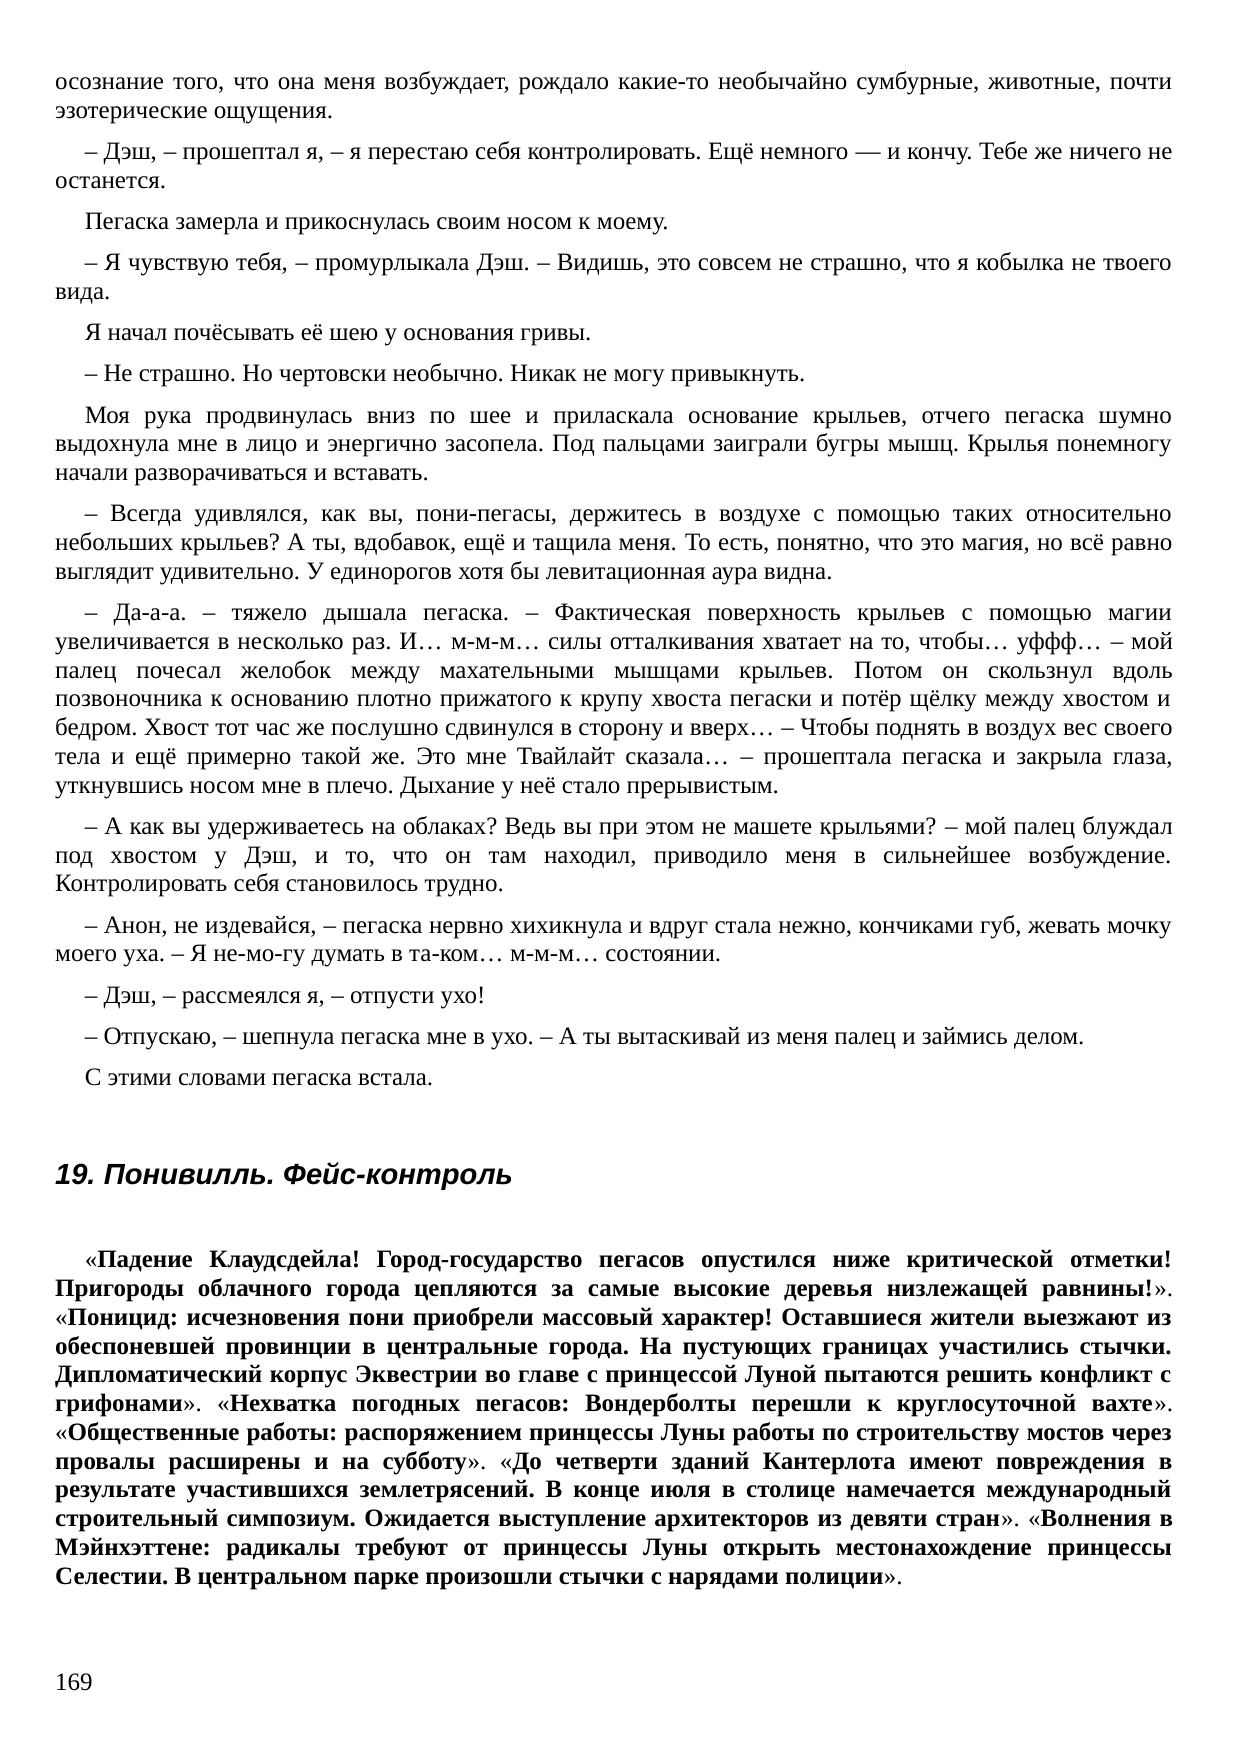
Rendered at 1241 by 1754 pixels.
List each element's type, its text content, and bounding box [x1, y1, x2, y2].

text «Падение Клаудсдейла! Город-государство пегасов опустился ниже критической отметки! Пригороды облачного города цепляются за самые высокие деревья низлежащей равнины!». «Поницид: исчезновения пони приобрели массовый характер! Оставшиеся жители выезжают из обеспоневшей провинции в центральные города. На пустующих границах участились стычки. Дипломатический корпус Эквестрии во главе с принцессой Луной пытаются решить конфликт с грифонами». «Нехватка погодных пегасов: Вондерболты перешли к круглосуточной вахте». «Общественные работы: распоряжением принцессы Луны работы по строительству мостов через провалы расширены и на субботу». «До четверти зданий Кантерлота имеют повреждения в результате участившихся землетрясений. В конце июля в столице намечается международный строительный симпозиум. Ожидается выступление архитекторов из девяти стран». «Волнения в Мэйнхэттене: радикалы требуют от принцессы Луны открыть местонахождение принцессы Селестии. В центральном парке произошли стычки с нарядами полиции». [55, 1244, 1173, 1589]
subtitle 19. Понивилль. Фейс-контроль [55, 1157, 1173, 1191]
text – Дэш, – рассмеялся я, – отпусти ухо! [55, 980, 1173, 1008]
text С этими словами пегаска встала. [55, 1062, 1173, 1091]
text – Да-а-а. – тяжело дышала пегаска. – Фактическая поверхность крыльев с помощью магии увеличивается в несколько раз. И… м-м-м… силы отталкивания хватает на то, чтобы… уффф… – мой палец почесал желобок между махательными мышцами крыльев. Потом он скользнул вдоль позвоночника к основанию плотно прижатого к крупу хвоста пегаски и потёр щёлку между хвостом и бедром. Хвост тот час же послушно сдвинулся в сторону и вверх… – Чтобы поднять в воздух вес своего тела и ещё примерно такой же. Это мне Твайлайт сказала… – прошептала пегаска и закрыла глаза, уткнувшись носом мне в плечо. Дыхание у неё стало прерывистым. [55, 597, 1173, 798]
text Моя рука продвинулась вниз по шее и приласкала основание крыльев, отчего пегаска шумно выдохнула мне в лицо и энергично засопела. Под пальцами заиграли бугры мышц. Крылья понемногу начали разворачиваться и вставать. [55, 400, 1173, 486]
text – Отпускаю, – шепнула пегаска мне в ухо. – А ты вытаскивай из меня палец и займись делом. [55, 1021, 1173, 1050]
text – Всегда удивлялся, как вы, пони-пегасы, держитесь в воздухе с помощью таких относительно небольших крыльев? А ты, вдобавок, ещё и тащила меня. То есть, понятно, что это магия, но всё равно выглядит удивительно. У единорогов хотя бы левитационная аура видна. [55, 498, 1173, 585]
text осознание того, что она меня возбуждает, рождало какие-то необычайно сумбурные, животные, почти эзотерические ощущения. [55, 66, 1173, 123]
text Пегаска замерла и прикоснулась своим носом к моему. [55, 206, 1173, 235]
text Я начал почёсывать её шею у основания гривы. [55, 317, 1173, 346]
text – Анон, не издевайся, – пегаска нервно хихикнула и вдруг стала нежно, кончиками губ, жевать мочку моего уха. – Я не-мо-гу думать в та-ком… м-м-м… состоянии. [55, 910, 1173, 967]
text – Дэш, – прошептал я, – я перестаю себя контролировать. Ещё немного — и кончу. Тебе же ничего не останется. [55, 136, 1173, 193]
text – А как вы удерживаетесь на облаках? Ведь вы при этом не машете крыльями? – мой палец блуждал под хвостом у Дэш, и то, что он там находил, приводило меня в сильнейшее возбуждение. Контролировать себя становилось трудно. [55, 811, 1173, 897]
text – Не страшно. Но чертовски необычно. Никак не могу привыкнуть. [55, 358, 1173, 387]
text – Я чувствую тебя, – промурлыкала Дэш. – Видишь, это совсем не страшно, что я кобылка не твоего вида. [55, 247, 1173, 305]
